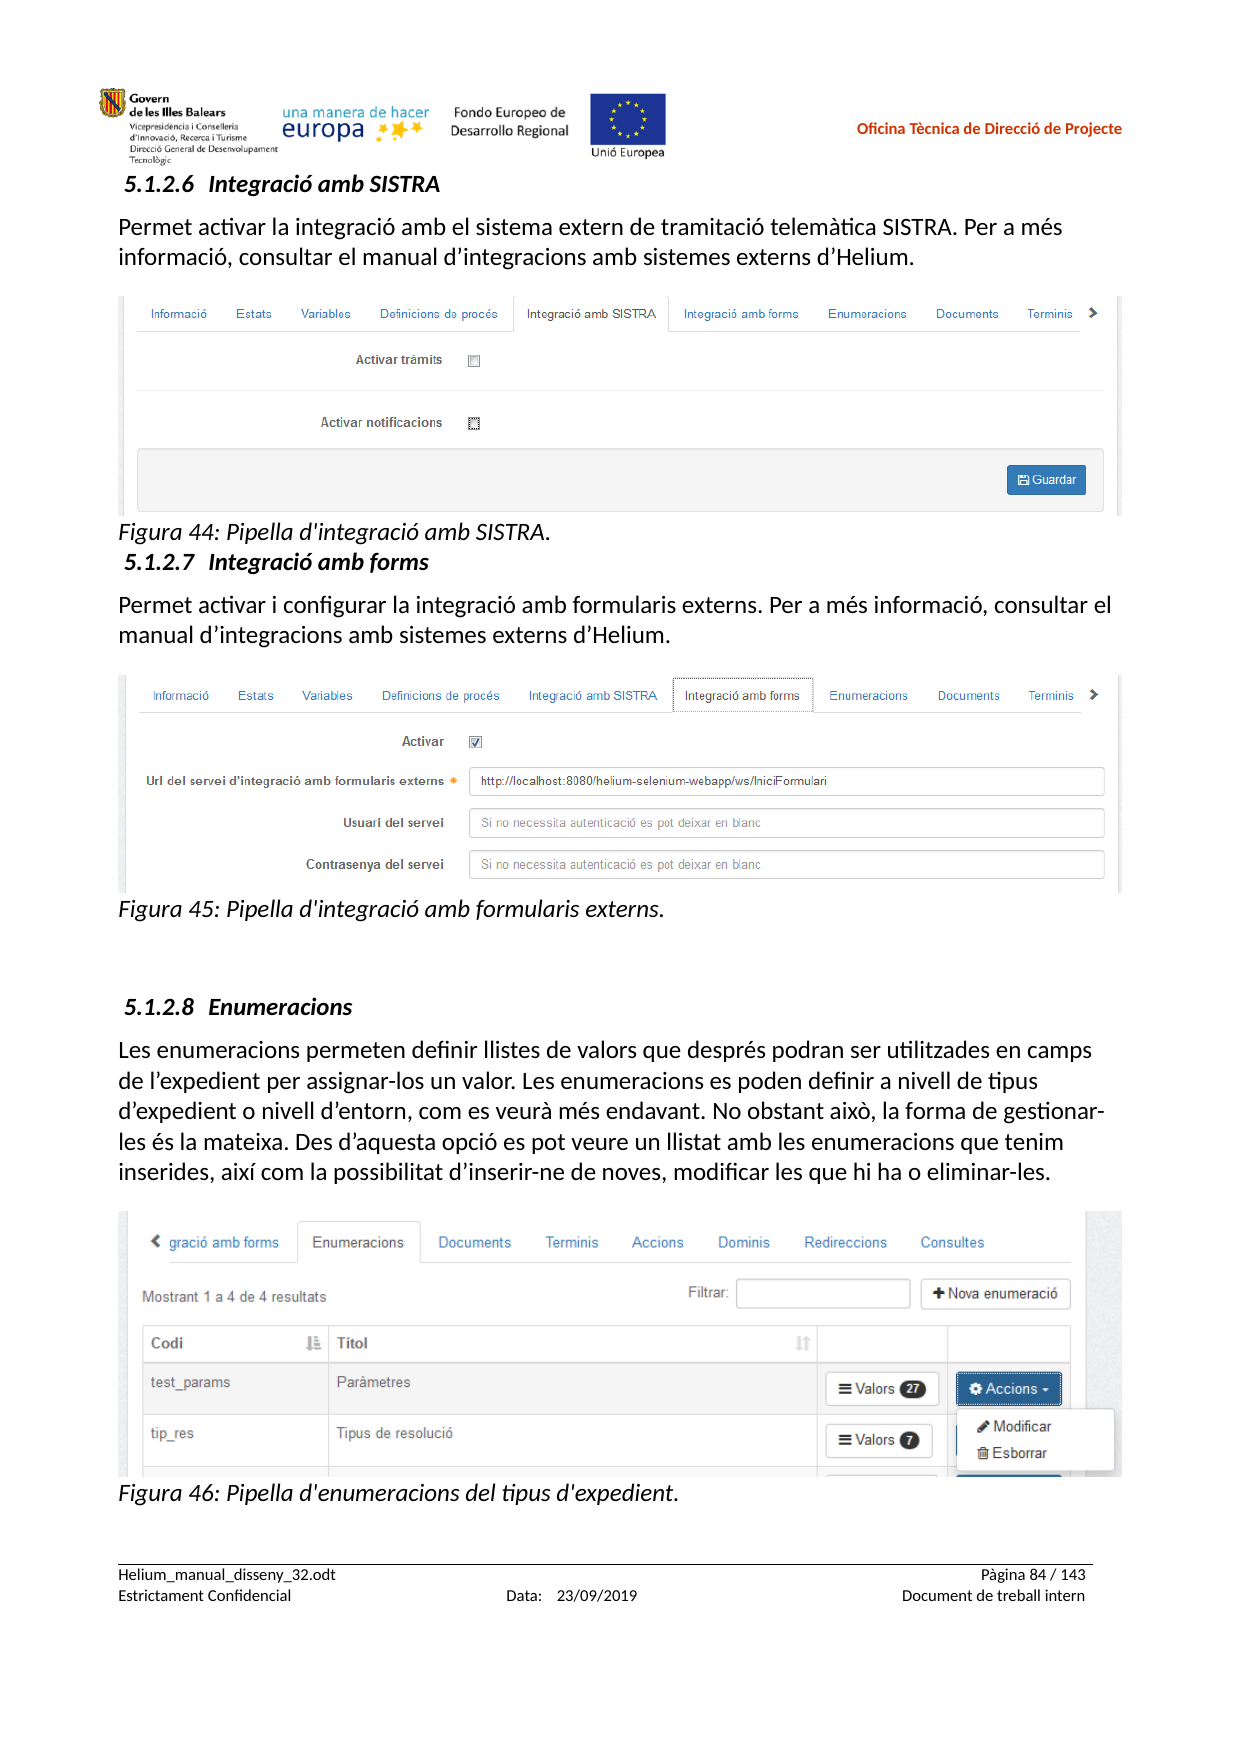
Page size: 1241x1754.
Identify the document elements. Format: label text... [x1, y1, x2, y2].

subtitle [118, 284, 1122, 296]
subtitle Integració amb SISTRA [118, 168, 1122, 198]
text Figura 46: Pipella d'enumeracions del tipus d'expedient. [118, 1477, 1122, 1507]
picture [118, 675, 1123, 893]
subtitle Integració amb forms [118, 546, 1122, 577]
picture [99, 87, 668, 166]
text Permet activar la integració amb el sistema extern de tramitació telemàtica SISTRA. Per a més informació, consultar el manual d’integracions amb sistemes externs d’Helium. [118, 211, 1122, 272]
subtitle Enumeracions [118, 991, 1122, 1022]
text Les enumeracions permeten definir llistes de valors que després podran ser utilitzades en camps de l’expedient per assignar-los un valor. Les enumeracions es poden definir a nivell de tipus d’expedient o nivell d’entorn, com es veurà més endavant. No obstant això, la forma de gestionar-les és la mateixa. Des d’aquesta opció es pot veure un llistat amb les enumeracions que tenim inserides, així com la possibilitat d’inserir-ne de noves, modificar les que hi ha o eliminar-les. [118, 1034, 1122, 1187]
picture [118, 296, 1123, 516]
text Figura 45: Pipella d'integració amb formularis externs. [118, 893, 1122, 923]
text Permet activar i configurar la integració amb formularis externs. Per a més informació, consultar el manual d’integracions amb sistemes externs d’Helium. [118, 589, 1122, 650]
text Figura 44: Pipella d'integració amb SISTRA. [118, 516, 1122, 546]
picture [118, 1211, 1123, 1477]
